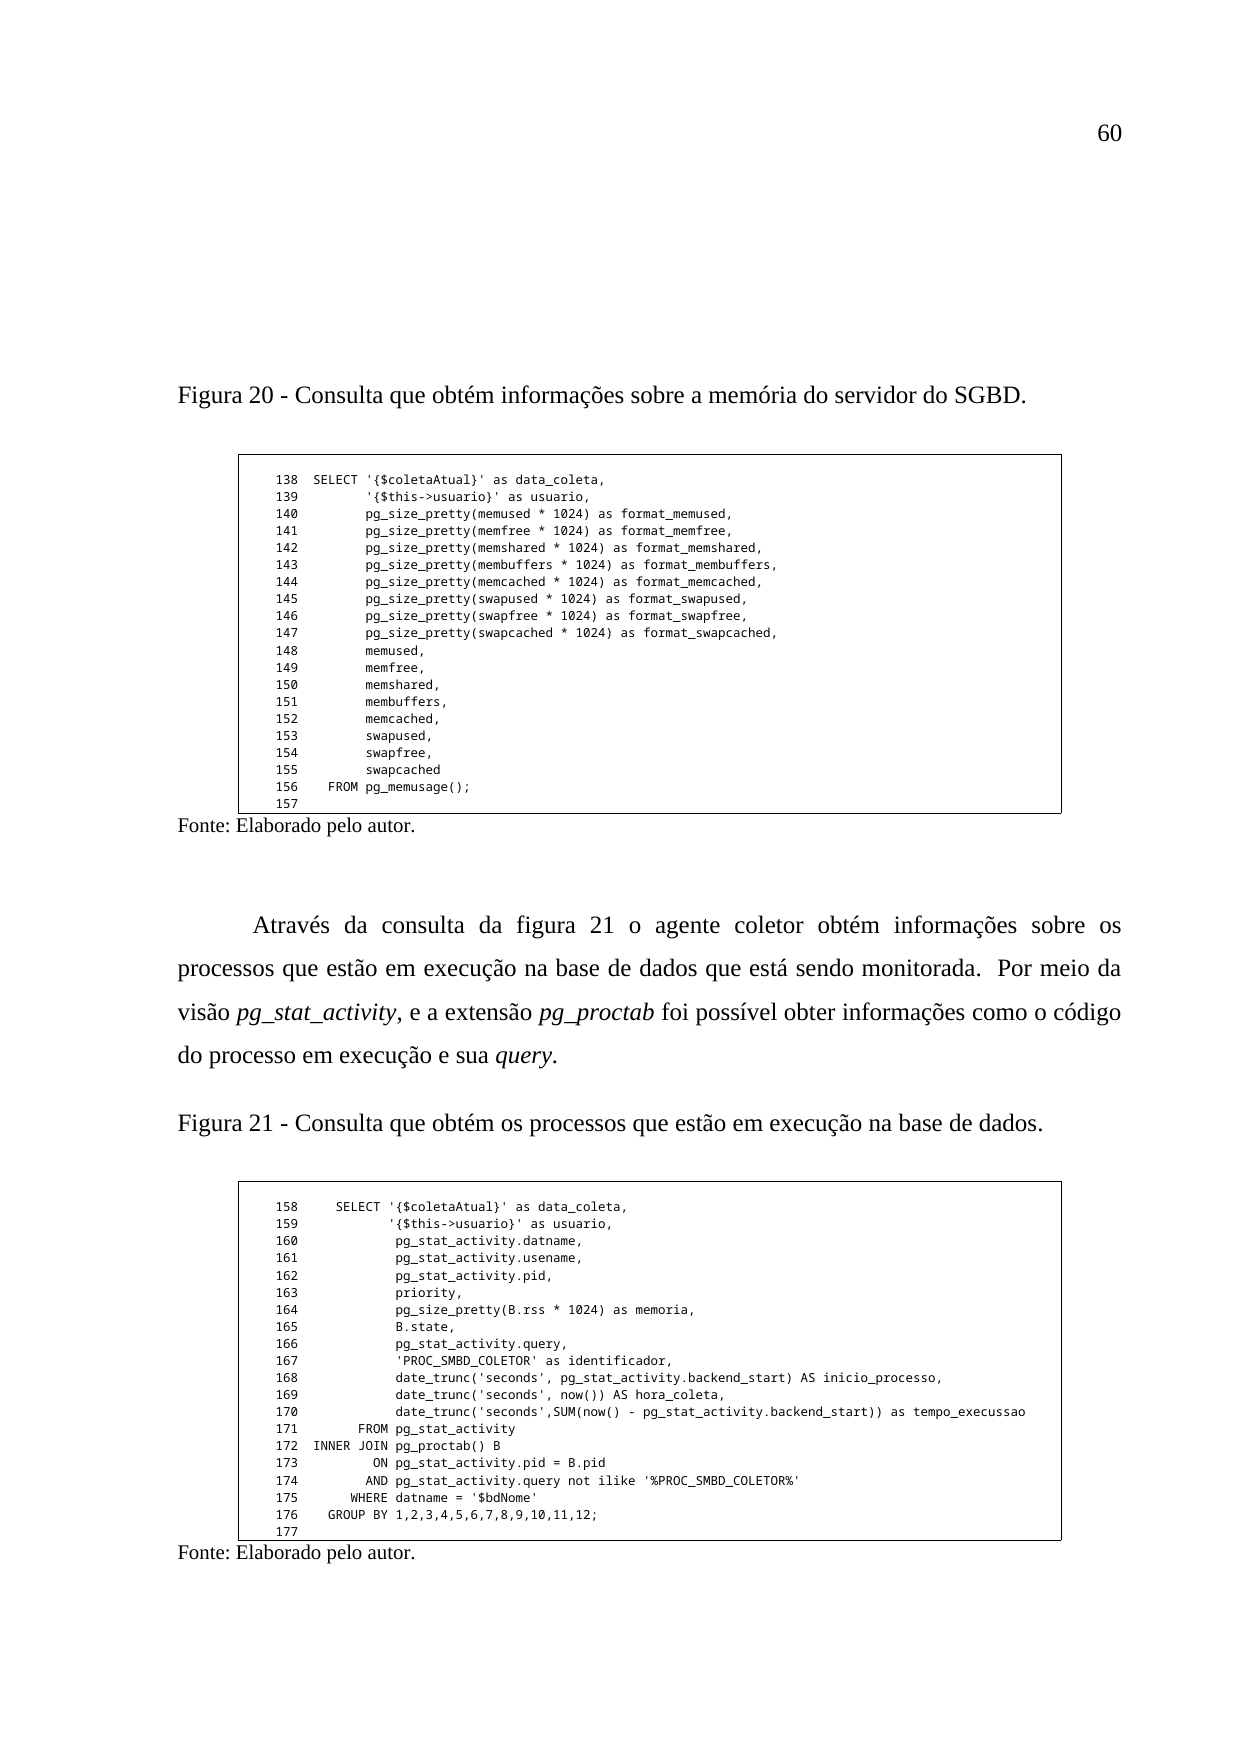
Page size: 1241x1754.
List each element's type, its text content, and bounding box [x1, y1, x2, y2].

list B.state, [275, 1318, 1061, 1335]
list pg_stat_activity.datname, [275, 1232, 1061, 1249]
list swapused, [275, 727, 1061, 744]
list priority, [275, 1284, 1061, 1301]
list pg_size_pretty(swapused * 1024) as format_swapused, [275, 590, 1061, 607]
list date_trunc('seconds',SUM(now() - pg_stat_activity.backend_start)) as tempo_execussao [275, 1403, 1061, 1420]
list AND pg_stat_activity.query not ilike '%PROC_SMBD_COLETOR%' [275, 1472, 1061, 1489]
list pg_size_pretty(B.rss * 1024) as memoria, [275, 1301, 1061, 1318]
list Fonte: Elaborado pelo autor. [177, 448, 1122, 837]
list pg_size_pretty(memused * 1024) as format_memused, [275, 505, 1061, 522]
list GROUP BY 1,2,3,4,5,6,7,8,9,10,11,12; [275, 1506, 1061, 1523]
list SELECT '{$coletaAtual}' as data_coleta, [275, 1198, 1061, 1215]
list pg_size_pretty(membuffers * 1024) as format_membuffers, [275, 556, 1061, 573]
text Figura 21 - Consulta que obtém os processos que estão em execução na base de dados. [177, 1108, 1122, 1136]
list Fonte: Elaborado pelo autor. [177, 1176, 1122, 1564]
list memused, [275, 642, 1061, 659]
list pg_size_pretty(memshared * 1024) as format_memshared, [275, 539, 1061, 556]
list membuffers, [275, 693, 1061, 710]
list FROM pg_memusage(); [275, 778, 1061, 795]
list swapcached [275, 761, 1061, 778]
text Através da consulta da figura 21 o agente coletor obtém informações sobre os processos que estão em execução na base de dados que está sendo monitorada. Por meio da visão pg_stat_activity, e a extensão pg_proctab foi possível obter informações como o código do processo em execução e sua query. [177, 910, 1122, 1068]
list pg_size_pretty(swapfree * 1024) as format_swapfree, [275, 607, 1061, 624]
list pg_size_pretty(memfree * 1024) as format_memfree, [275, 522, 1061, 539]
list FROM pg_stat_activity [275, 1420, 1061, 1437]
list pg_stat_activity.usename, [275, 1249, 1061, 1267]
list pg_size_pretty(swapcached * 1024) as format_swapcached, [275, 624, 1061, 642]
text Figura 20 - Consulta que obtém informações sobre a memória do servidor do SGBD. [177, 380, 1122, 409]
list date_trunc('seconds', pg_stat_activity.backend_start) AS inicio_processo, [275, 1369, 1061, 1386]
list memshared, [275, 676, 1061, 693]
list date_trunc('seconds', now()) AS hora_coleta, [275, 1386, 1061, 1403]
list INNER JOIN pg_proctab() B [275, 1437, 1061, 1454]
list SELECT '{$coletaAtual}' as data_coleta, [275, 471, 1061, 488]
list swapfree, [275, 744, 1061, 761]
list ON pg_stat_activity.pid = B.pid [275, 1454, 1061, 1472]
list memcached, [275, 710, 1061, 727]
list '{$this->usuario}' as usuario, [275, 1215, 1061, 1232]
list pg_stat_activity.query, [275, 1335, 1061, 1352]
list pg_stat_activity.pid, [275, 1267, 1061, 1284]
list 'PROC_SMBD_COLETOR' as identificador, [275, 1352, 1061, 1369]
list memfree, [275, 659, 1061, 676]
list WHERE datname = '$bdNome' [275, 1489, 1061, 1506]
list pg_size_pretty(memcached * 1024) as format_memcached, [275, 573, 1061, 590]
list '{$this->usuario}' as usuario, [275, 488, 1061, 505]
